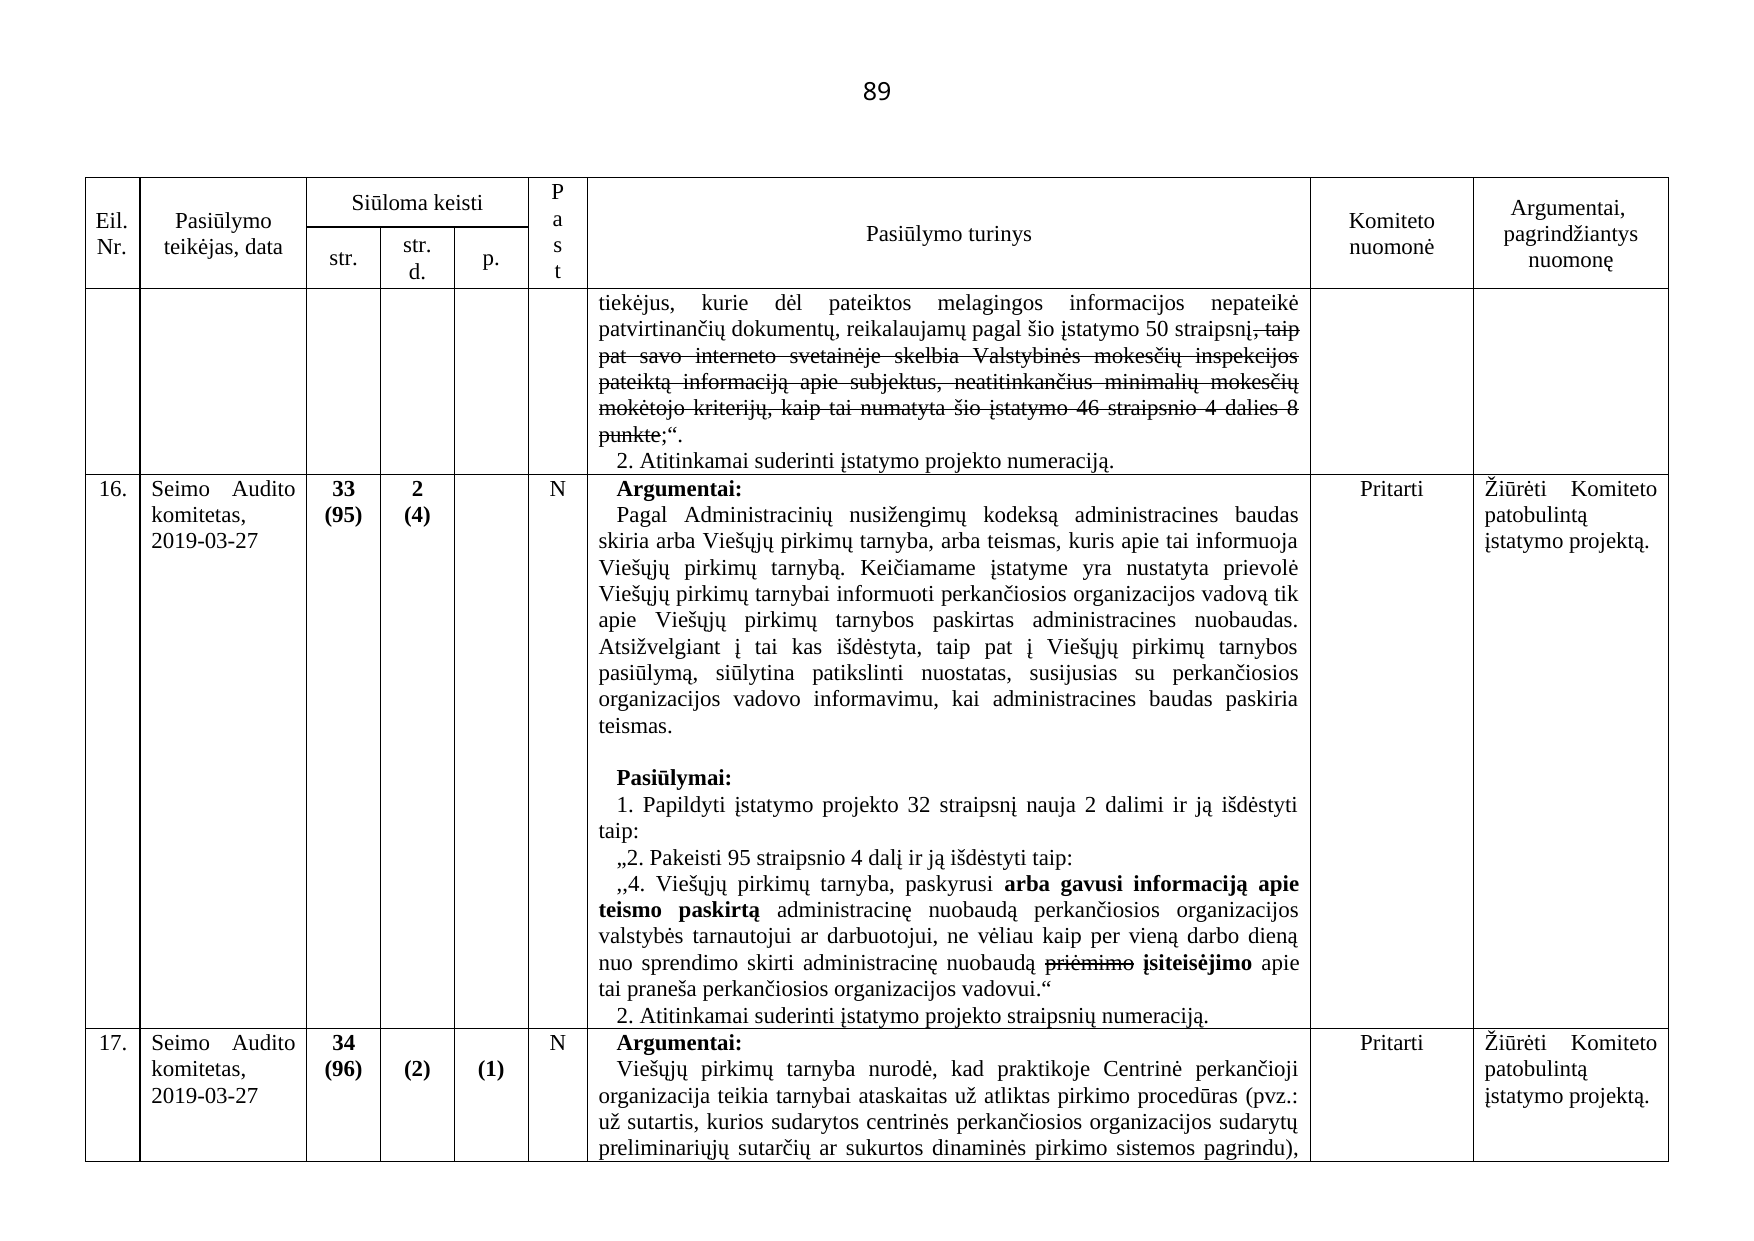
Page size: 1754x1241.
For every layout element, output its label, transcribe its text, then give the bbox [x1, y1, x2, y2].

table_cell [381, 289, 454, 473]
table_cell [86, 289, 139, 473]
table_cell 17. [86, 1029, 139, 1161]
table_cell [455, 475, 528, 1028]
table_cell 2 (4) [381, 475, 454, 1028]
table_header Pastabos [529, 178, 587, 288]
table_cell (2) [381, 1029, 454, 1161]
table_cell Seimo Audito komitetas, 2019-03-27 [141, 1029, 306, 1161]
table_header Siūloma keisti [307, 178, 528, 226]
table_header Pasiūlymo teikėjas, data [141, 178, 306, 288]
table_cell [307, 289, 380, 473]
table_cell str. d. [381, 228, 454, 288]
table_cell tiekėjus, kurie dėl pateiktos melagingos informacijos nepateikė patvirtinančių dokumentų, reikalaujamų pagal šio įstatymo 50 straipsnį, taip pat savo interneto svetainėje skelbia Valstybinės mokesčių inspekcijos pateiktą informaciją apie subjektus, neatitinkančius minimalių mokesčių mokėtojo kriterijų, kaip tai numatyta šio įstatymo 46 straipsnio 4 dalies 8 punkte;“. 2. Atitinkamai suderinti įstatymo projekto numeraciją. [588, 289, 1310, 473]
table_cell Argumentai: Viešųjų pirkimų tarnyba nurodė, kad praktikoje Centrinė perkančioji organizacija teikia tarnybai ataskaitas už atliktas pirkimo procedūras (pvz.: už sutartis, kurios sudarytos centrinės perkančiosios organizacijos sudarytų preliminariųjų sutarčių ar sukurtos dinaminės pirkimo sistemos pagrindu), [588, 1029, 1310, 1161]
table_header Argumentai, pagrindžiantys nuomonę [1474, 178, 1668, 288]
table_cell 33 (95) [307, 475, 380, 1028]
table_cell [455, 289, 528, 473]
table_cell str. [307, 228, 380, 288]
table_header Komiteto nuomonė [1311, 178, 1473, 288]
table_cell Pritarti [1311, 475, 1473, 1028]
table_cell (1) [455, 1029, 528, 1161]
table_cell 34 (96) [307, 1029, 380, 1161]
table_cell Seimo Audito komitetas, 2019-03-27 [141, 475, 306, 1028]
table_cell N [529, 475, 587, 1028]
table_cell N [529, 1029, 587, 1161]
table_cell [1474, 289, 1668, 473]
table_cell N [529, 289, 587, 473]
table_cell [1311, 289, 1473, 473]
table_cell [141, 289, 306, 473]
table_header Eil. Nr. [86, 178, 139, 288]
table_cell Pritarti [1311, 1029, 1473, 1161]
table_cell p. [455, 228, 528, 288]
table_cell Žiūrėti Komiteto patobulintą įstatymo projektą. [1474, 475, 1668, 1028]
table_cell Žiūrėti Komiteto patobulintą įstatymo projektą. [1474, 1029, 1668, 1161]
table_cell 16. [86, 475, 139, 1028]
table_cell Argumentai: Pagal Administracinių nusižengimų kodeksą administracines baudas skiria arba Viešųjų pirkimų tarnyba, arba teismas, kuris apie tai informuoja Viešųjų pirkimų tarnybą. Keičiamame įstatyme yra nustatyta prievolė Viešųjų pirkimų tarnybai informuoti perkančiosios organizacijos vadovą tik apie Viešųjų pirkimų tarnybos paskirtas administracines nuobaudas. Atsižvelgiant į tai kas išdėstyta, taip pat į Viešųjų pirkimų tarnybos pasiūlymą, siūlytina patikslinti nuostatas, susijusias su perkančiosios organizacijos vadovo informavimu, kai administracines baudas paskiria teismas. Pasiūlymai: 1. Papildyti įstatymo projekto 32 straipsnį nauja 2 dalimi ir ją išdėstyti taip: „2. Pakeisti 95 straipsnio 4 dalį ir ją išdėstyti taip: ,,4. Viešųjų pirkimų tarnyba, paskyrusi arba gavusi informaciją apie teismo paskirtą administracinę nuobaudą perkančiosios organizacijos valstybės tarnautojui ar darbuotojui, ne vėliau kaip per vieną darbo dieną nuo sprendimo skirti administracinę nuobaudą priėmimo įsiteisėjimo apie tai praneša perkančiosios organizacijos vadovui.“ 2. Atitinkamai suderinti įstatymo projekto straipsnių numeraciją. [588, 475, 1310, 1028]
table_header Pasiūlymo turinys [588, 178, 1310, 288]
